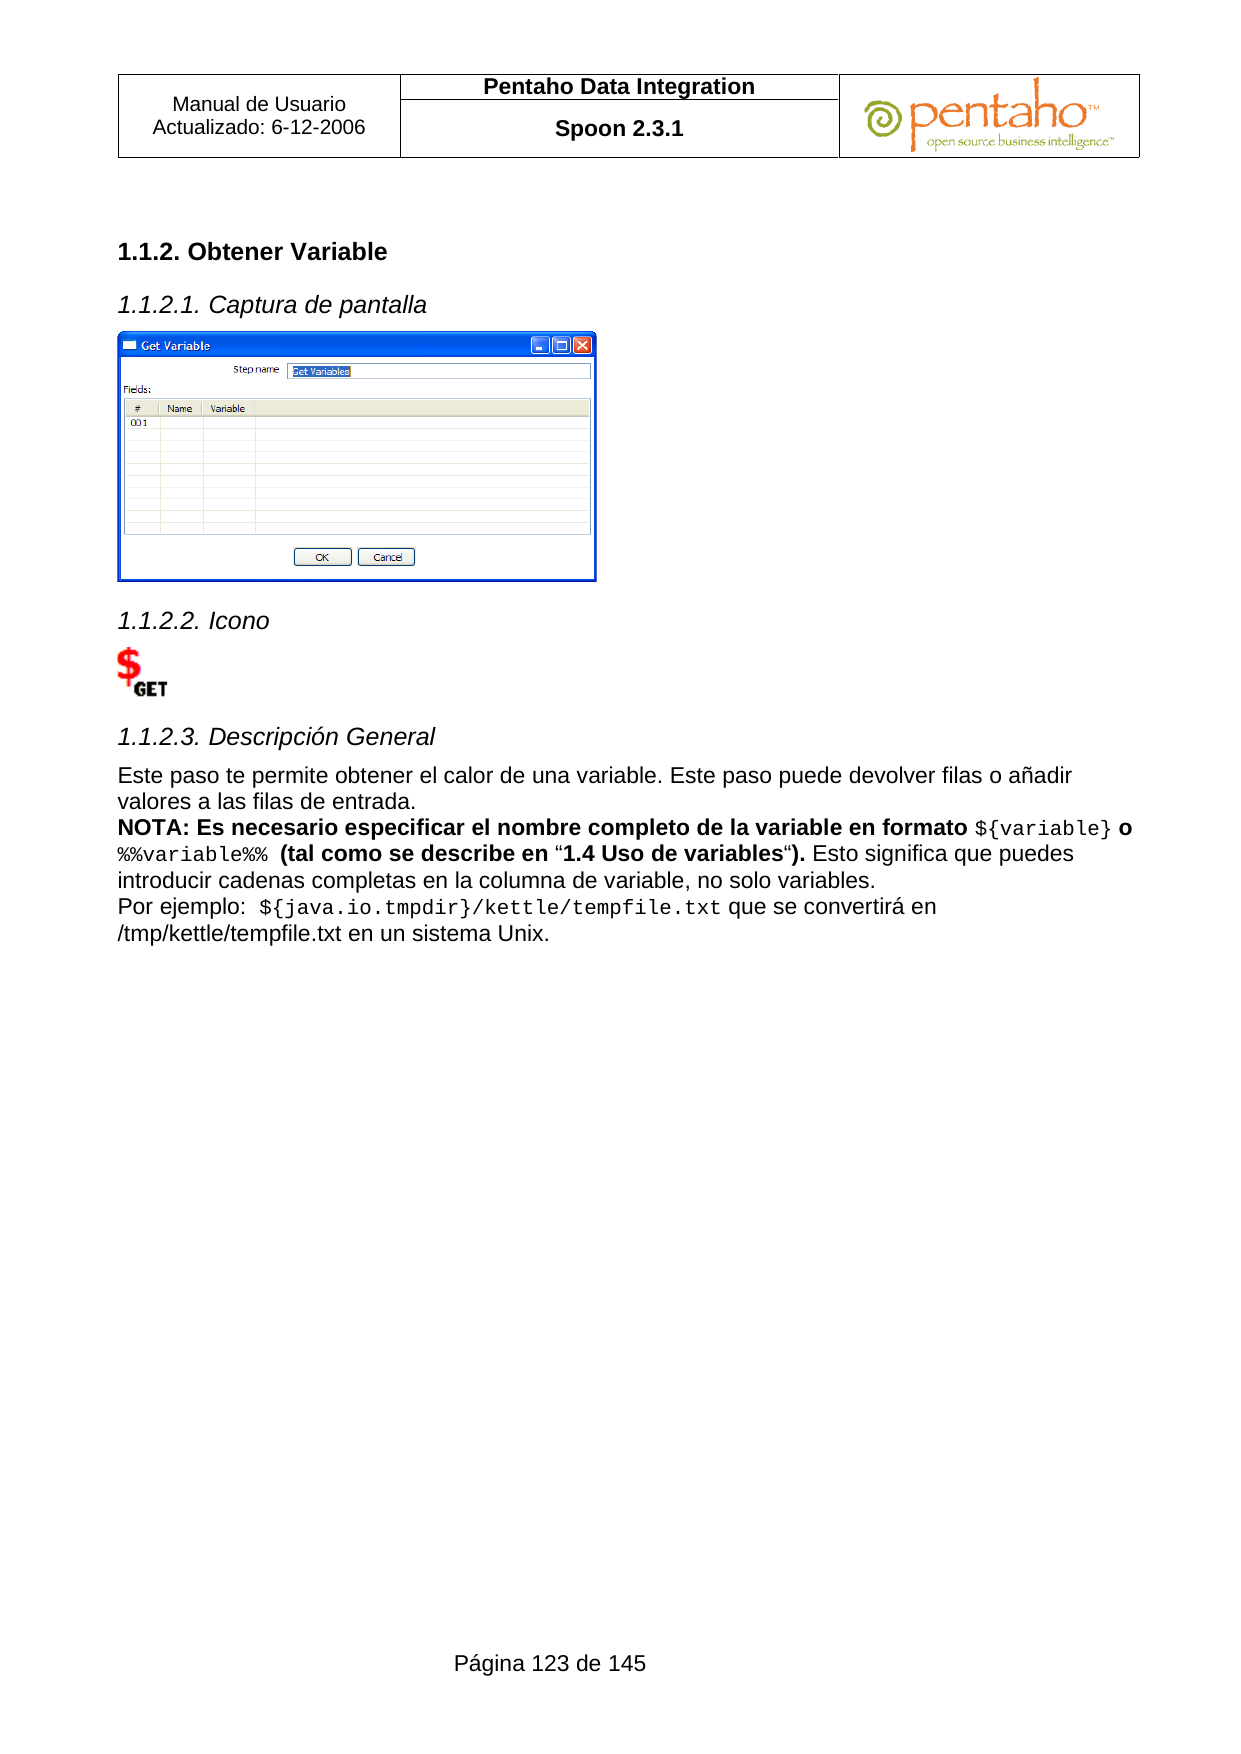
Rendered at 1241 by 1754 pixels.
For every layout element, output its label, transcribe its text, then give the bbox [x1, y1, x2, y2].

subtitle Descripción General [117, 723, 1137, 751]
subtitle Icono [117, 607, 1137, 635]
picture [117, 647, 168, 698]
text Por ejemplo: ${java.io.tmpdir}/kettle/tempfile.txt que se convertirá en /tmp/kettle/tempfile.txt en un sistema Unix. [117, 894, 1137, 946]
subtitle Obtener Variable [117, 238, 1137, 266]
text Este paso te permite obtener el calor de una variable. Este paso puede devolver filas o añadir valores a las filas de entrada. [117, 763, 1137, 814]
text NOTA: Es necesario especificar el nombre completo de la variable en formato ${variable} o %%variable%% (tal como se describe en “8.4 Uso de variables“). Esto significa que puedes introducir cadenas completas en la columna de variable, no solo variables. [117, 814, 1137, 894]
picture [117, 331, 597, 582]
subtitle Captura de pantalla [117, 291, 1137, 319]
